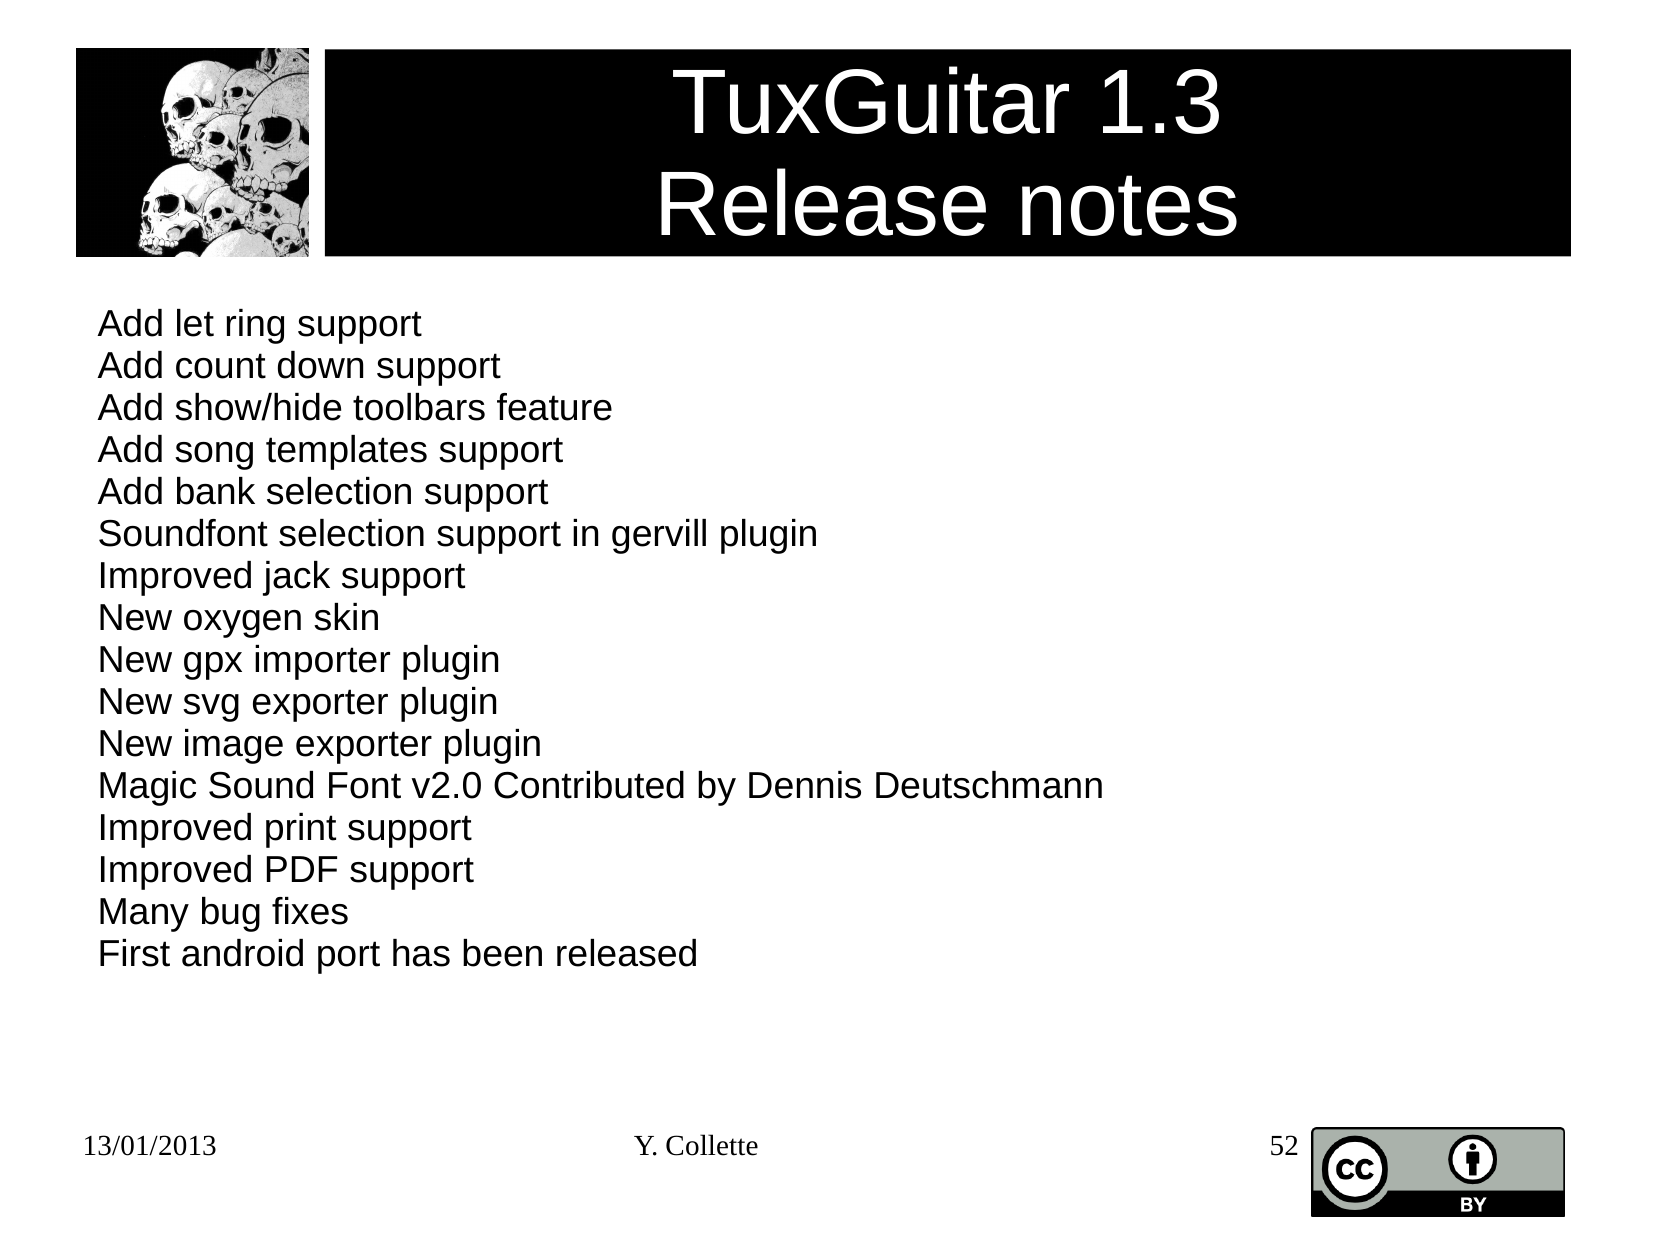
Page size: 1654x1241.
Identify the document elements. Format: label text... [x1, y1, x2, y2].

text_box Add let ring support Add count down support Add show/hide toolbars feature Add song templates support Add bank selection support Soundfont selection support in gervill plugin Improved jack support New oxygen skin New gpx importer plugin New svg exporter plugin New image exporter plugin Magic Sound Font v2.0 Contributed by Dennis Deutschmann Improved print support Improved PDF support Many bug fixes First android port has been released [82, 295, 1571, 982]
picture [76, 48, 309, 257]
picture [1311, 1127, 1565, 1217]
title TuxGuitar 1.3 Release notes [324, 49, 1571, 257]
